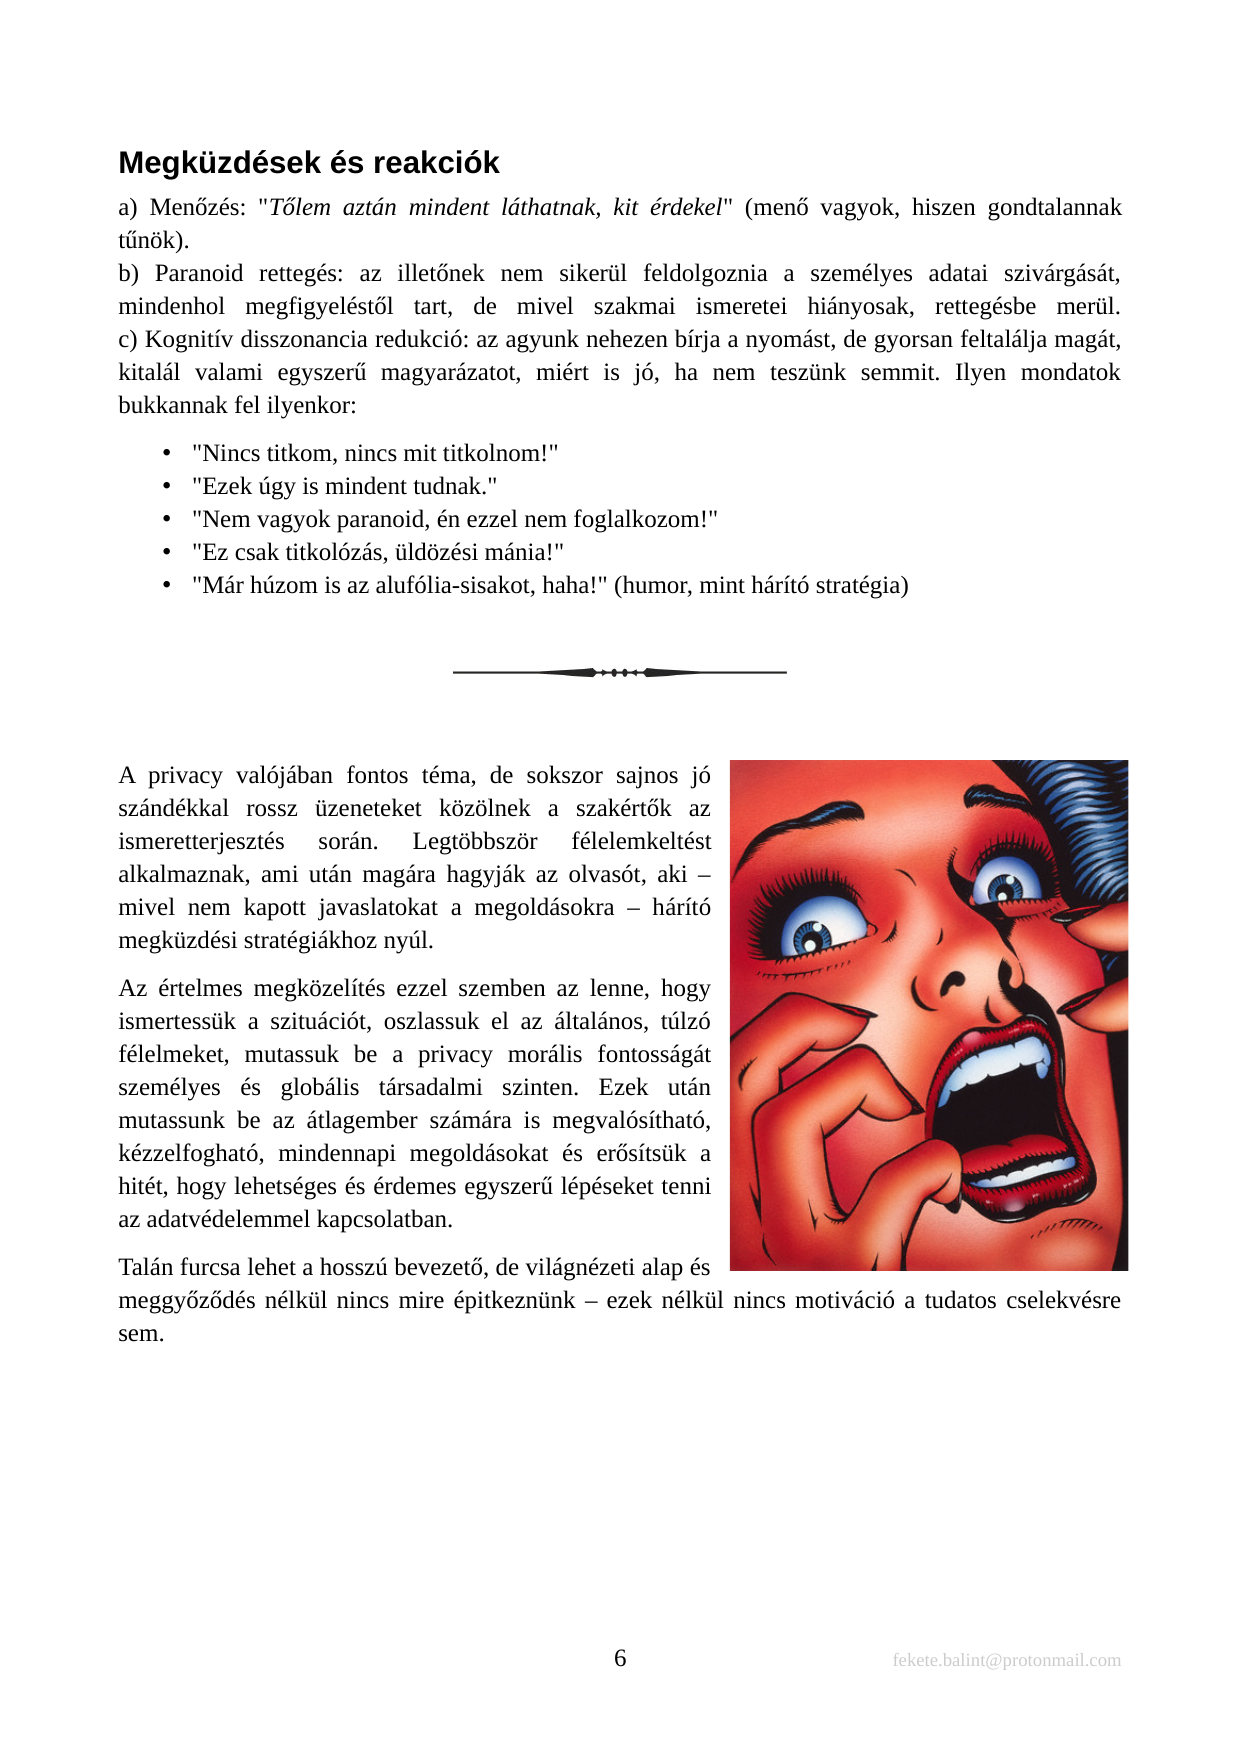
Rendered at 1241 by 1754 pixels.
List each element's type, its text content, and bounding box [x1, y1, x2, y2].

list "Nem vagyok paranoid, én ezzel nem foglalkozom!" [162, 504, 1122, 533]
subtitle Megküzdések és reakciók [118, 144, 1122, 180]
list "Már húzom is az alufólia-sisakot, haha!" (humor, mint hárító stratégia) [162, 570, 1122, 599]
text Az értelmes megközelítés ezzel szemben az lenne, hogy ismertessük a szituációt, oszlassuk el az általános, túlzó félelmeket, mutassuk be a privacy morális fontosságát személyes és globális társadalmi szinten. Ezek után mutassunk be az átlagember számára is megvalósítható, kézzelfogható, mindennapi megoldásokat és erősítsük a hitét, hogy lehetséges és érdemes egyszerű lépéseket tenni az adatvédelemmel kapcsolatban. [118, 973, 729, 1233]
list "Ez csak titkolózás, üldözési mánia!" [162, 537, 1122, 566]
list "Nincs titkom, nincs mit titkolnom!" [162, 438, 1122, 467]
picture [451, 665, 789, 679]
picture [729, 760, 1129, 1271]
text a) Menőzés: "Tőlem aztán mindent láthatnak, kit érdekel" (menő vagyok, hiszen gondtalannak tűnök). b) Paranoid rettegés: az illetőnek nem sikerül feldolgoznia a személyes adatai szivárgását, mindenhol megfigyeléstől tart, de mivel szakmai ismeretei hiányosak, rettegésbe merül. c) Kognitív disszonancia redukció: az agyunk nehezen bírja a nyomást, de gyorsan feltalálja magát, kitalál valami egyszerű magyarázatot, miért is jó, ha nem teszünk semmit. Ilyen mondatok bukkannak fel ilyenkor: [118, 192, 1122, 419]
list "Ezek úgy is mindent tudnak." [162, 471, 1122, 500]
text Talán furcsa lehet a hosszú bevezető, de világnézeti alap és meggyőződés nélkül nincs mire épitkeznünk – ezek nélkül nincs motiváció a tudatos cselekvésre sem. [118, 1252, 1122, 1347]
text A privacy valójában fontos téma, de sokszor sajnos jó szándékkal rossz üzeneteket közölnek a szakértők az ismeretterjesztés során. Legtöbbször félelemkeltést alkalmaznak, ami után magára hagyják az olvasót, aki – mivel nem kapott javaslatokat a megoldásokra – hárító megküzdési stratégiákhoz nyúl. [118, 760, 729, 954]
